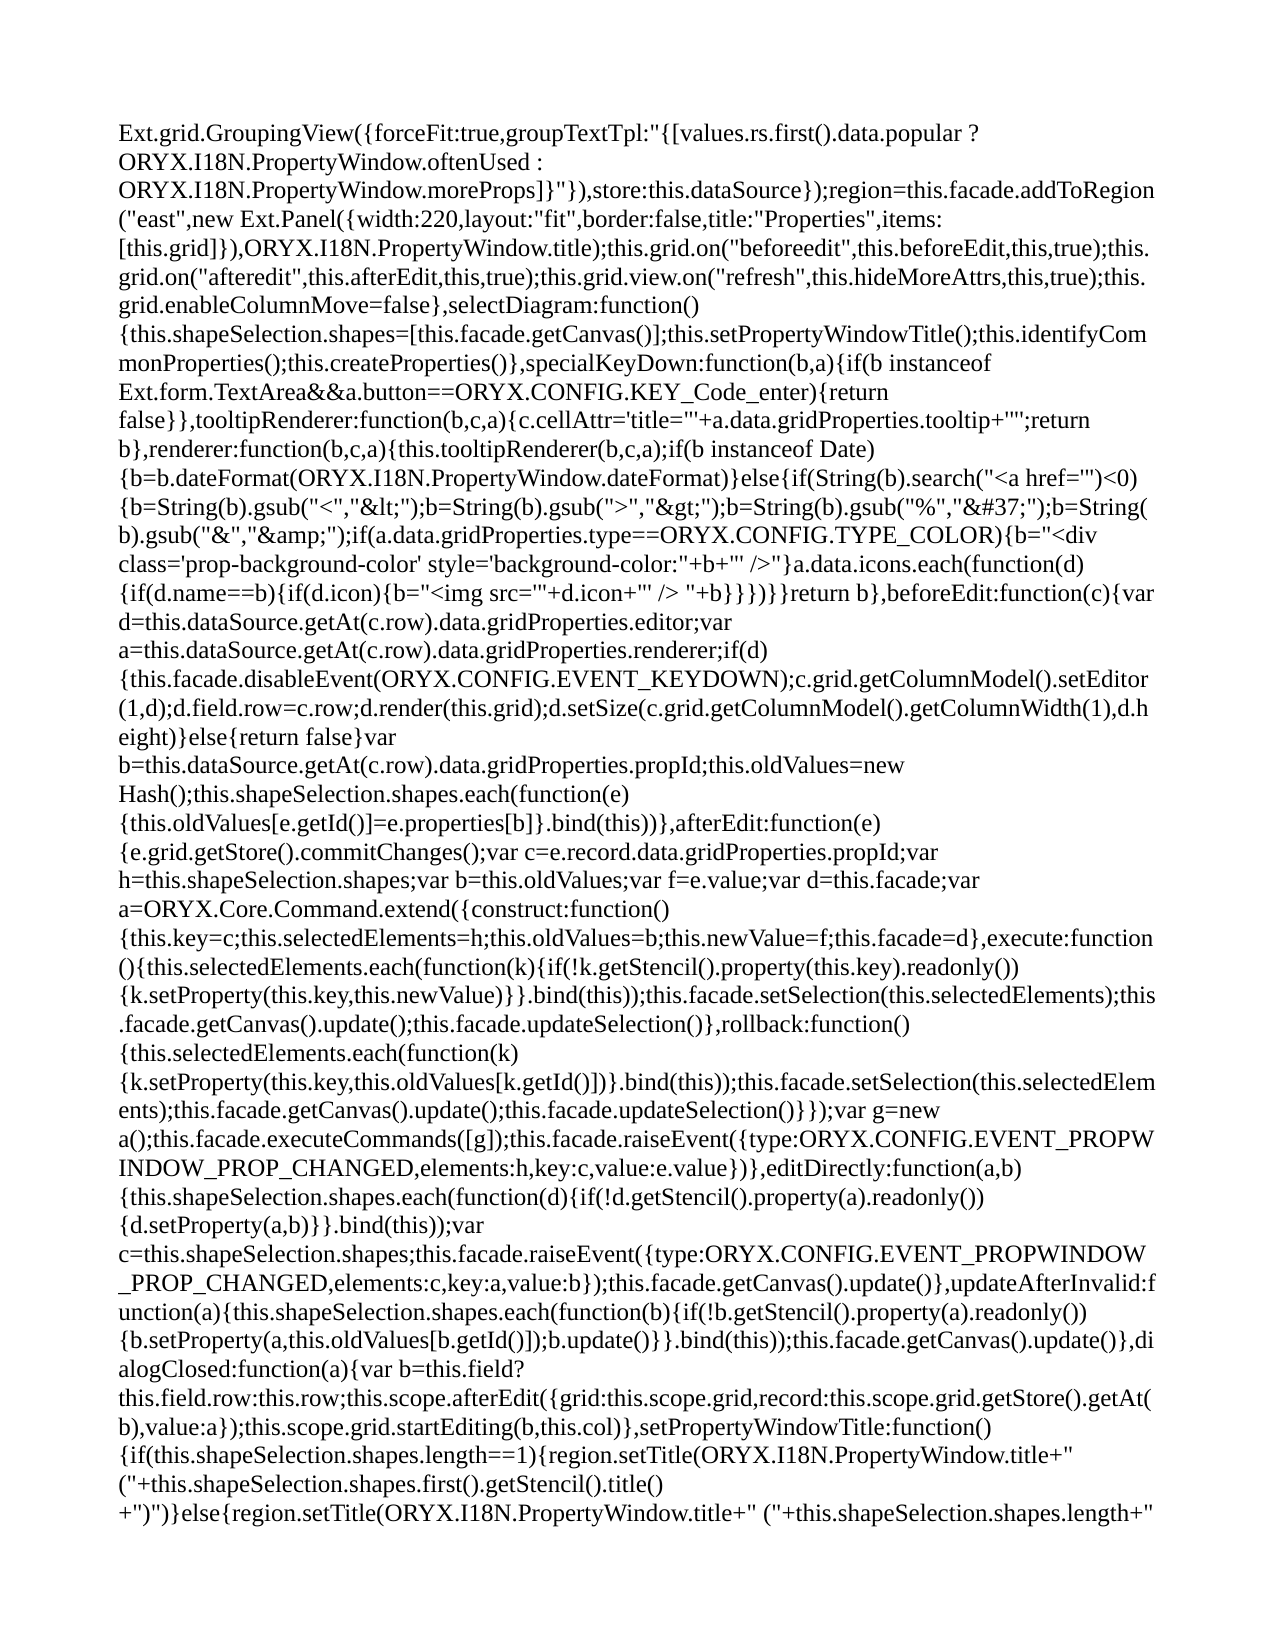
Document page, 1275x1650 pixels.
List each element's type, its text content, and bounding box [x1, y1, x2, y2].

text Ext.grid.GroupingView({forceFit:true,groupTextTpl:"{[values.rs.first().data.popular ? ORYX.I18N.PropertyWindow.oftenUsed : ORYX.I18N.PropertyWindow.moreProps]}"}),store:this.dataSource});region=this.facade.addToRegion("east",new Ext.Panel({width:220,layout:"fit",border:false,title:"Properties",items:[this.grid]}),ORYX.I18N.PropertyWindow.title);this.grid.on("beforeedit",this.beforeEdit,this,true);this.grid.on("afteredit",this.afterEdit,this,true);this.grid.view.on("refresh",this.hideMoreAttrs,this,true);this.grid.enableColumnMove=false},selectDiagram:function(){this.shapeSelection.shapes=[this.facade.getCanvas()];this.setPropertyWindowTitle();this.identifyCommonProperties();this.createProperties()},specialKeyDown:function(b,a){if(b instanceof Ext.form.TextArea&&a.button==ORYX.CONFIG.KEY_Code_enter){return false}},tooltipRenderer:function(b,c,a){c.cellAttr='title="'+a.data.gridProperties.tooltip+'"';return b},renderer:function(b,c,a){this.tooltipRenderer(b,c,a);if(b instanceof Date){b=b.dateFormat(ORYX.I18N.PropertyWindow.dateFormat)}else{if(String(b).search("<a href='")<0){b=String(b).gsub("<","&lt;");b=String(b).gsub(">","&gt;");b=String(b).gsub("%","&#37;");b=String(b).gsub("&","&amp;");if(a.data.gridProperties.type==ORYX.CONFIG.TYPE_COLOR){b="<div class='prop-background-color' style='background-color:"+b+"' />"}a.data.icons.each(function(d){if(d.name==b){if(d.icon){b="<img src='"+d.icon+"' /> "+b}}})}}return b},beforeEdit:function(c){var d=this.dataSource.getAt(c.row).data.gridProperties.editor;var a=this.dataSource.getAt(c.row).data.gridProperties.renderer;if(d){this.facade.disableEvent(ORYX.CONFIG.EVENT_KEYDOWN);c.grid.getColumnModel().setEditor(1,d);d.field.row=c.row;d.render(this.grid);d.setSize(c.grid.getColumnModel().getColumnWidth(1),d.height)}else{return false}var b=this.dataSource.getAt(c.row).data.gridProperties.propId;this.oldValues=new Hash();this.shapeSelection.shapes.each(function(e){this.oldValues[e.getId()]=e.properties[b]}.bind(this))},afterEdit:function(e){e.grid.getStore().commitChanges();var c=e.record.data.gridProperties.propId;var h=this.shapeSelection.shapes;var b=this.oldValues;var f=e.value;var d=this.facade;var a=ORYX.Core.Command.extend({construct:function(){this.key=c;this.selectedElements=h;this.oldValues=b;this.newValue=f;this.facade=d},execute:function(){this.selectedElements.each(function(k){if(!k.getStencil().property(this.key).readonly()){k.setProperty(this.key,this.newValue)}}.bind(this));this.facade.setSelection(this.selectedElements);this.facade.getCanvas().update();this.facade.updateSelection()},rollback:function(){this.selectedElements.each(function(k){k.setProperty(this.key,this.oldValues[k.getId()])}.bind(this));this.facade.setSelection(this.selectedElements);this.facade.getCanvas().update();this.facade.updateSelection()}});var g=new a();this.facade.executeCommands([g]);this.facade.raiseEvent({type:ORYX.CONFIG.EVENT_PROPWINDOW_PROP_CHANGED,elements:h,key:c,value:e.value})},editDirectly:function(a,b){this.shapeSelection.shapes.each(function(d){if(!d.getStencil().property(a).readonly()){d.setProperty(a,b)}}.bind(this));var c=this.shapeSelection.shapes;this.facade.raiseEvent({type:ORYX.CONFIG.EVENT_PROPWINDOW_PROP_CHANGED,elements:c,key:a,value:b});this.facade.getCanvas().update()},updateAfterInvalid:function(a){this.shapeSelection.shapes.each(function(b){if(!b.getStencil().property(a).readonly()){b.setProperty(a,this.oldValues[b.getId()]);b.update()}}.bind(this));this.facade.getCanvas().update()},dialogClosed:function(a){var b=this.field?this.field.row:this.row;this.scope.afterEdit({grid:this.scope.grid,record:this.scope.grid.getStore().getAt(b),value:a});this.scope.grid.startEditing(b,this.col)},setPropertyWindowTitle:function(){if(this.shapeSelection.shapes.length==1){region.setTitle(ORYX.I18N.PropertyWindow.title+" ("+this.shapeSelection.shapes.first().getStencil().title()+")")}else{region.setTitle(ORYX.I18N.PropertyWindow.title+" ("+this.shapeSelection.shapes.length+" [118, 118, 1157, 1527]
